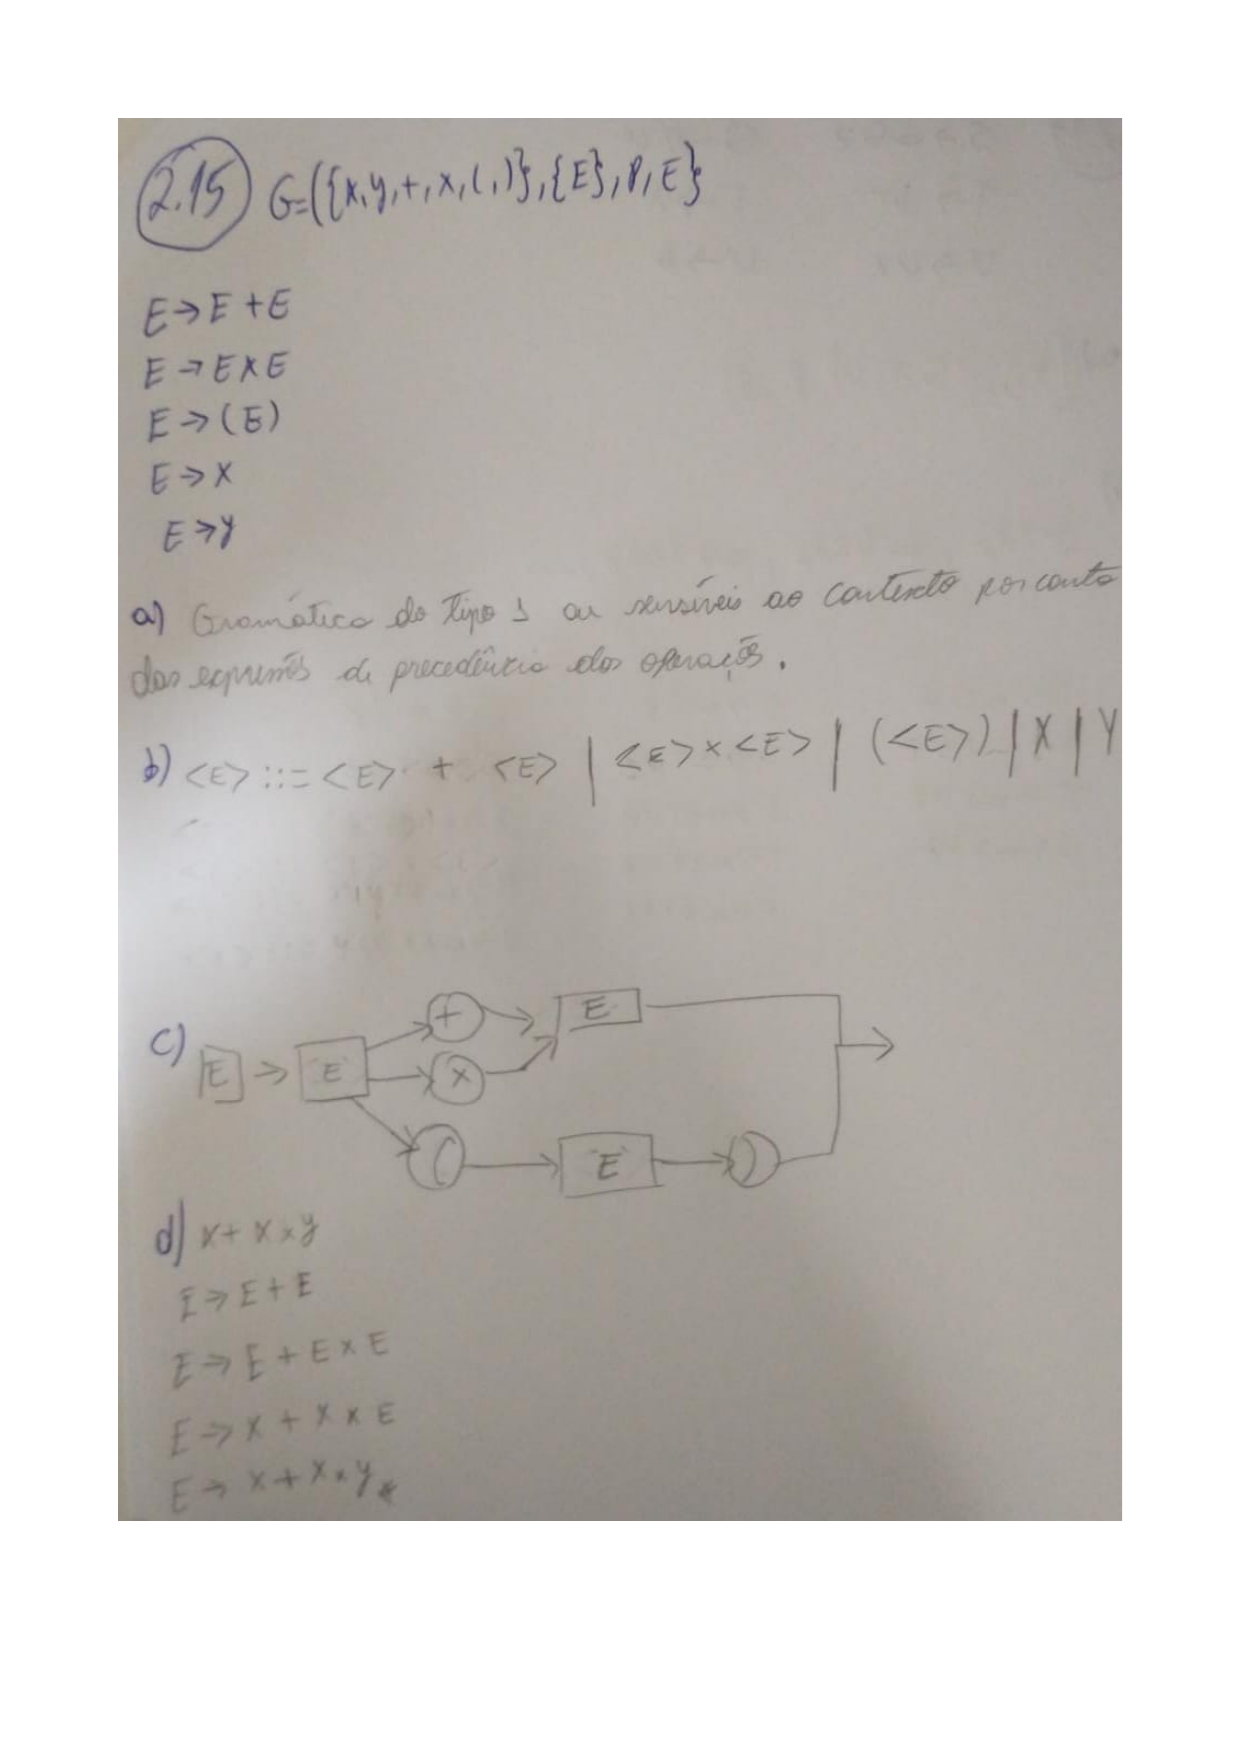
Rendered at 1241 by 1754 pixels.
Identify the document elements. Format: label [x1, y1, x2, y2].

picture [118, 118, 1123, 1521]
